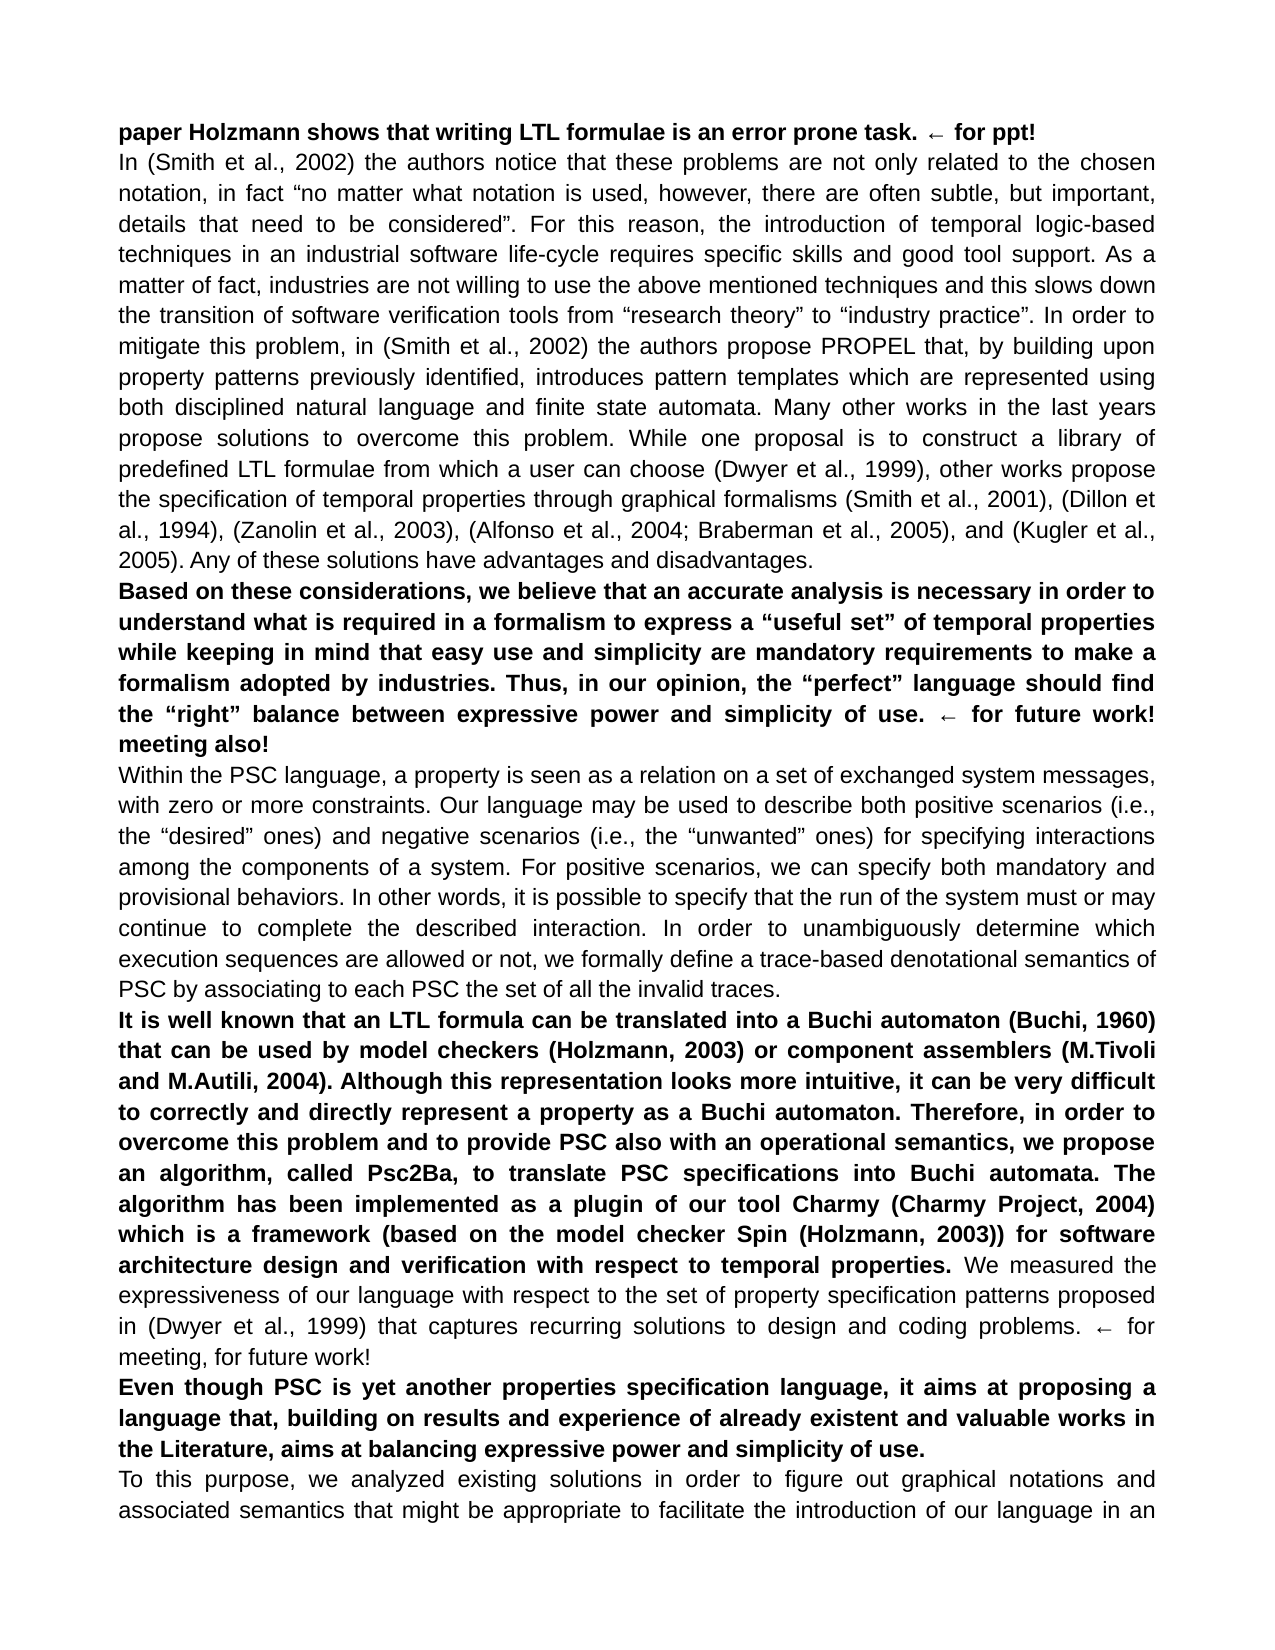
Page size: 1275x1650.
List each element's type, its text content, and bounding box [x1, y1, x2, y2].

text Within the PSC language, a property is seen as a relation on a set of exchanged system messages, with zero or more constraints. Our language may be used to describe both positive scenarios (i.e., the “desired” ones) and negative scenarios (i.e., the “unwanted” ones) for specifying interactions among the components of a system. For positive scenarios, we can specify both mandatory and provisional behaviors. In other words, it is possible to specify that the run of the system must or may continue to complete the described interaction. In order to unambiguously determine which execution sequences are allowed or not, we formally define a trace-based denotational semantics of PSC by associating to each PSC the set of all the invalid traces. [118, 761, 1157, 1002]
text Based on these considerations, we believe that an accurate analysis is necessary in order to understand what is required in a formalism to express a “useful set” of temporal properties while keeping in mind that easy use and simplicity are mandatory requirements to make a formalism adopted by industries. Thus, in our opinion, the “perfect” language should find the “right” balance between expressive power and simplicity of use. ← for future work! meeting also! [118, 577, 1157, 757]
text It is well known that an LTL formula can be translated into a Buchi automaton (Buchi, 1960) that can be used by model checkers (Holzmann, 2003) or component assemblers (M.Tivoli and M.Autili, 2004). Although this representation looks more intuitive, it can be very difficult to correctly and directly represent a property as a Buchi automaton. Therefore, in order to overcome this problem and to provide PSC also with an operational semantics, we propose an algorithm, called Psc2Ba, to translate PSC specifications into Buchi automata. The algorithm has been implemented as a plugin of our tool Charmy (Charmy Project, 2004) which is a framework (based on the model checker Spin (Holzmann, 2003)) for software architecture design and verification with respect to temporal properties. We measured the expressiveness of our language with respect to the set of property specification patterns proposed in (Dwyer et al., 1999) that captures recurring solutions to design and coding problems. ← for meeting, for future work! [118, 1006, 1157, 1370]
text paper Holzmann shows that writing LTL formulae is an error prone task. ← for ppt! [118, 118, 1157, 145]
text To this purpose, we analyzed existing solutions in order to figure out graphical notations and associated semantics that might be appropriate to facilitate the introduction of our language in an [118, 1466, 1157, 1523]
text In (Smith et al., 2002) the authors notice that these problems are not only related to the chosen notation, in fact “no matter what notation is used, however, there are often subtle, but important, details that need to be considered”. For this reason, the introduction of temporal logic-based techniques in an industrial software life-cycle requires specific skills and good tool support. As a matter of fact, industries are not willing to use the above mentioned techniques and this slows down the transition of software verification tools from “research theory” to “industry practice”. In order to mitigate this problem, in (Smith et al., 2002) the authors propose PROPEL that, by building upon property patterns previously identified, introduces pattern templates which are represented using both disciplined natural language and finite state automata. Many other works in the last years propose solutions to overcome this problem. While one proposal is to construct a library of predefined LTL formulae from which a user can choose (Dwyer et al., 1999), other works propose the specification of temporal properties through graphical formalisms (Smith et al., 2001), (Dillon et al., 1994), (Zanolin et al., 2003), (Alfonso et al., 2004; Braberman et al., 2005), and (Kugler et al., 2005). Any of these solutions have advantages and disadvantages. [118, 149, 1157, 574]
text Even though PSC is yet another properties specification language, it aims at proposing a language that, building on results and experience of already existent and valuable works in the Literature, aims at balancing expressive power and simplicity of use. [118, 1374, 1157, 1462]
